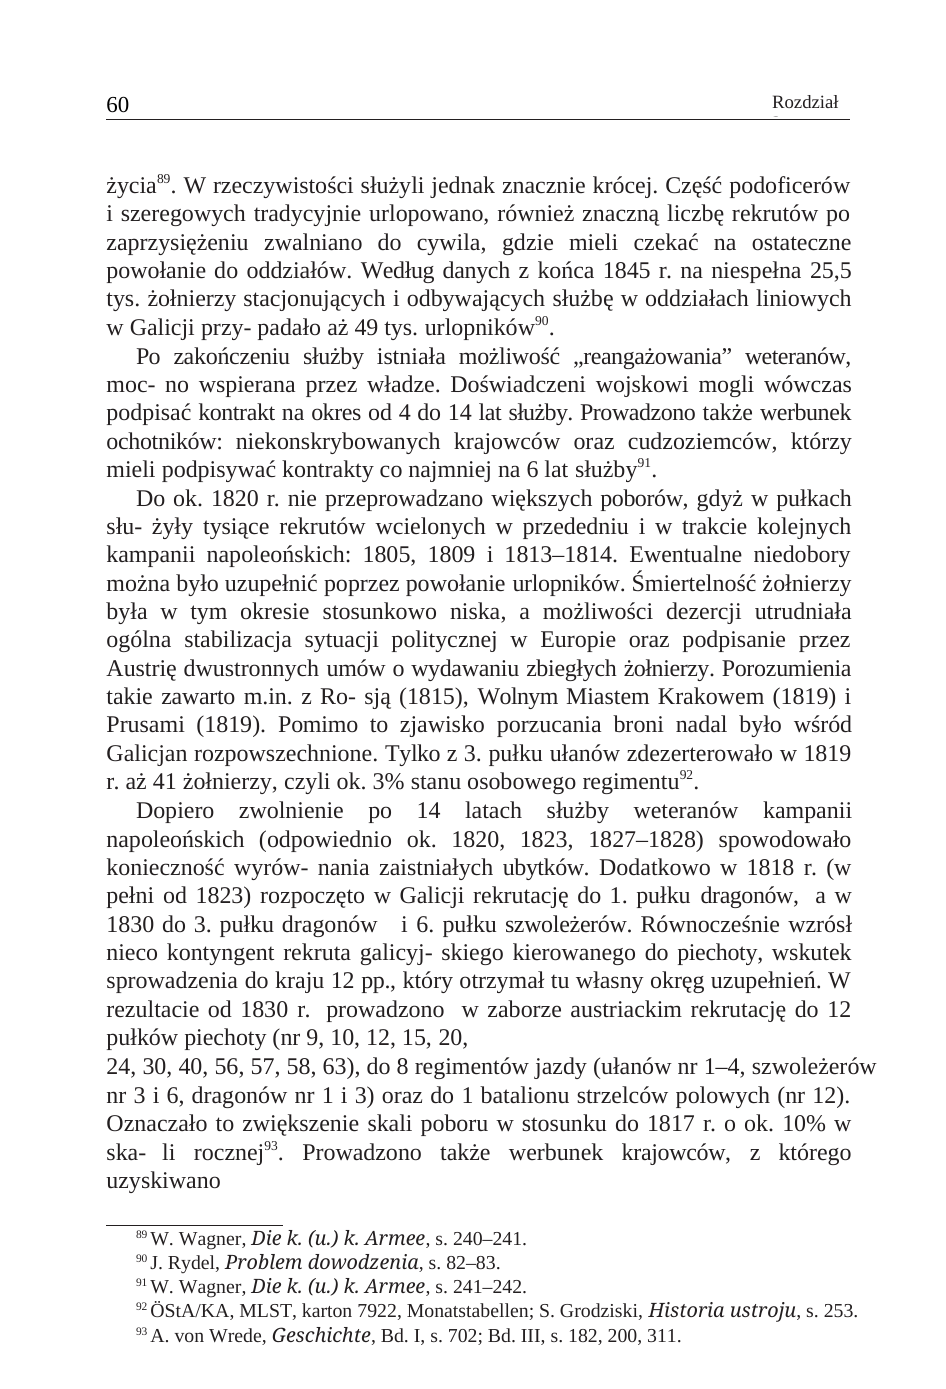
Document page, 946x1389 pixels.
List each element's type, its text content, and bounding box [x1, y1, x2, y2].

text 24, 30, 40, 56, 57, 58, 63), do 8 regimentów jazdy (ułanów nr 1–4, szwoleżerów [106, 1052, 879, 1080]
text 90 J. Rydel, Problem dowodzenia, s. 82–83. [136, 1251, 879, 1274]
text 92 ÖStA/KA, MLST, karton 7922, Monatstabellen; S. Grodziski, Historia ustroju, s. 253. [136, 1298, 879, 1322]
text nr 3 i 6, dragonów nr 1 i 3) oraz do 1 batalionu strzelców polowych (nr 12). Oznaczało to zwiększenie skali poboru w stosunku do 1817 r. o ok. 10% w ska- li rocznej93. Prowadzono także werbunek krajowców, z którego uzyskiwano [106, 1081, 852, 1194]
text 89 W. Wagner, Die k. (u.) k. Armee, s. 240–241. [136, 1222, 879, 1251]
text Po zakończeniu służby istniała możliwość „reangażowania” weteranów, moc- no wspierana przez władze. Doświadczeni wojskowi mogli wówczas podpisać kontrakt na okres od 4 do 14 lat służby. Prowadzono także werbunek ochotników: niekonskrybowanych krajowców oraz cudzoziemców, którzy mieli podpisywać kontrakty co najmniej na 6 lat służby91. [106, 342, 852, 483]
text 91 W. Wagner, Die k. (u.) k. Armee, s. 241–242. [136, 1274, 879, 1298]
text 93 A. von Wrede, Geschichte, Bd. I, s. 702; Bd. III, s. 182, 200, 311. [136, 1322, 879, 1347]
text Do ok. 1820 r. nie przeprowadzano większych poborów, gdyż w pułkach słu- żyły tysiące rekrutów wcielonych w przededniu i w trakcie kolejnych kampanii napoleońskich: 1805, 1809 i 1813–1814. Ewentualne niedobory można było uzupełnić poprzez powołanie urlopników. Śmiertelność żołnierzy była w tym okresie stosunkowo niska, a możliwości dezercji utrudniała ogólna stabilizacja sytuacji politycznej w Europie oraz podpisanie przez Austrię dwustronnych umów o wydawaniu zbiegłych żołnierzy. Porozumienia takie zawarto m.in. z Ro- sją (1815), Wolnym Miastem Krakowem (1819) i Prusami (1819). Pomimo to zjawisko porzucania broni nadal było wśród Galicjan rozpowszechnione. Tylko z 3. pułku ułanów zdezerterowało w 1819 r. aż 41 żołnierzy, czyli ok. 3% stanu osobowego regimentu92. [106, 484, 852, 795]
text Dopiero zwolnienie po 14 latach służby weteranów kampanii napoleońskich (odpowiednio ok. 1820, 1823, 1827–1828) spowodowało konieczność wyrów- nania zaistniałych ubytków. Dodatkowo w 1818 r. (w pełni od 1823) rozpoczęto w Galicji rekrutację do 1. pułku dragonów, a w 1830 do 3. pułku dragonów i 6. pułku szwoleżerów. Równocześnie wzrósł nieco kontyngent rekruta galicyj- skiego kierowanego do piechoty, wskutek sprowadzenia do kraju 12 pp., który otrzymał tu własny okręg uzupełnień. W rezultacie od 1830 r. prowadzono w zaborze austriackim rekrutację do 12 pułków piechoty (nr 9, 10, 12, 15, 20, [106, 797, 852, 1051]
text życia89. W rzeczywistości służyli jednak znacznie krócej. Część podoficerów i szeregowych tradycyjnie urlopowano, również znaczną liczbę rekrutów po zaprzysiężeniu zwalniano do cywila, gdzie mieli czekać na ostateczne powołanie do oddziałów. Według danych z końca 1845 r. na niespełna 25,5 tys. żołnierzy stacjonujących i odbywających służbę w oddziałach liniowych w Galicji przy- padało aż 49 tys. urlopników90. [106, 171, 852, 340]
